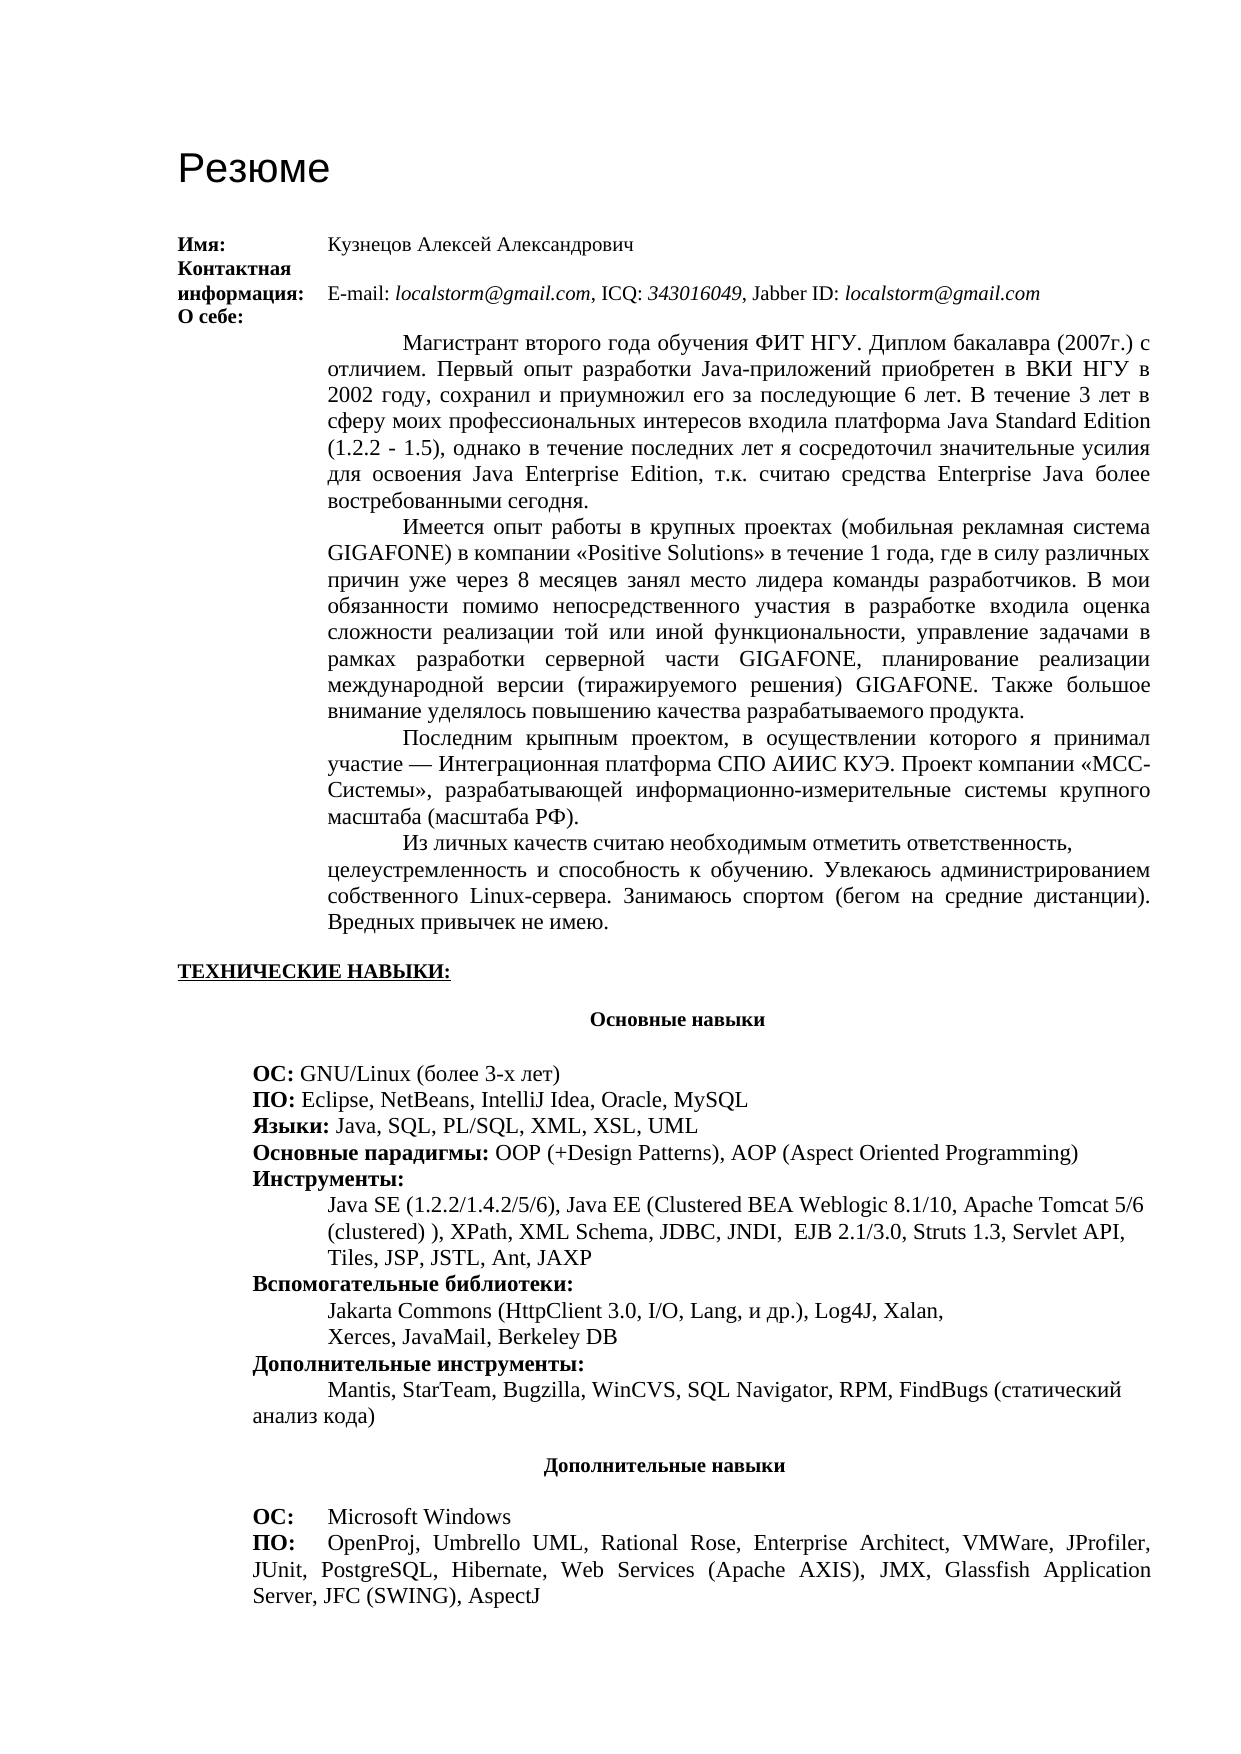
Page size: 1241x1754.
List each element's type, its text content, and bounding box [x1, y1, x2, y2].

text Языки: Java, SQL, PL/SQL, XML, XSL, UML [177, 1112, 1152, 1139]
text Имя: Кузнецов Алексей Александрович [177, 232, 1152, 256]
text Основные парадигмы: OOP (+Design Patterns), AOP (Aspect Oriented Programming) [177, 1139, 1152, 1165]
text ПО: Eclipse, NetBeans, IntelliJ Idea, Oracle, MySQL [177, 1086, 1152, 1112]
text целеустремленность и способность к обучению. Увлекаюсь администрированием собственного Linux-сервера. Занимаюсь спортом (бегом на средние дистанции). Вредных привычек не имею. [327, 856, 1152, 935]
text Дополнительные навыки [177, 1453, 1152, 1477]
text Дополнительные инструменты: [252, 1349, 1152, 1376]
text ОС: GNU/Linux (более 3-х лет) [252, 1060, 1152, 1086]
text ТЕХНИЧЕСКИЕ НАВЫКИ: [177, 959, 1152, 983]
text Имеется опыт работы в крупных проектах (мобильная рекламная система GIGAFONE) в компании «Positive Solutions» в течение 1 года, где в силу различных причин уже через 8 месяцев занял место лидера команды разработчиков. В мои обязанности помимо непосредственного участия в разработке входила оценка сложности реализации той или иной функциональности, управление задачами в рамках разработки серверной части GIGAFONE, планирование реализации международной версии (тиражируемого решения) GIGAFONE. Также большое внимание уделялось повышению качества разрабатываемого продукта. [177, 513, 1152, 724]
text Вспомогательные библиотеки: [177, 1271, 1152, 1297]
text Основные навыки [177, 1007, 1152, 1031]
text Xerces, JavaMail, Berkeley DB [177, 1323, 1152, 1349]
text Java SE (1.2.2/1.4.2/5/6), Java EE (Clustered BEA Weblogic 8.1/10, Apache Tomcat 5/6 (clustered) ), XPath, XML Schema, JDBC, JNDI, EJB 2.1/3.0, Struts 1.3, Servlet API, Tiles, JSP, JSTL, Ant, JAXP [327, 1191, 1152, 1271]
text О себе: [177, 304, 1152, 328]
text Jakarta Commons (HttpClient 3.0, I/O, Lang, и др.), Log4J, Xalan, [177, 1297, 1152, 1323]
text ОС: Microsoft Windows [177, 1503, 1152, 1529]
title Резюме [177, 143, 1152, 191]
text информация: E-mail: localstorm@gmail.com, ICQ: 343016049, Jabber ID: localstorm@gmail.com [177, 280, 1152, 304]
text Магистрант второго года обучения ФИТ НГУ. Диплом бакалавра (2007г.) с отличием. Первый опыт разработки Java-приложений приобретен в ВКИ НГУ в 2002 году, сохранил и приумножил его за последующие 6 лет. В течение 3 лет в сферу моих профессиональных интересов входила платформа Java Standard Edition (1.2.2 - 1.5), однако в течение последних лет я сосредоточил значительные усилия для освоения Java Enterprise Edition, т.к. считаю средства Enterprise Java более востребованными сегодня. [177, 328, 1152, 513]
text Mantis, StarTeam, Bugzilla, WinCVS, SQL Navigator, RPM, FindBugs (статический анализ кода) [252, 1376, 1152, 1429]
text Контактная [177, 256, 1152, 280]
text Из личных качеств считаю необходимым отметить ответственность, [177, 829, 1152, 856]
text Инструменты: [177, 1165, 1152, 1191]
text Последним крыпным проектом, в осуществлении которого я принимал участие — Интеграционная платформа СПО АИИС КУЭ. Проект компании «МСС-Системы», разрабатывающей информационно-измерительные системы крупного масштаба (масштаба РФ). [177, 724, 1152, 829]
text ПО: OpenProj, Umbrello UML, Rational Rose, Enterprise Architect, VMWare, JProfiler, JUnit, PostgreSQL, Hibernate, Web Services (Apache AXIS), JMX, Glassfish Application Server, JFC (SWING), AspectJ [252, 1529, 1152, 1608]
